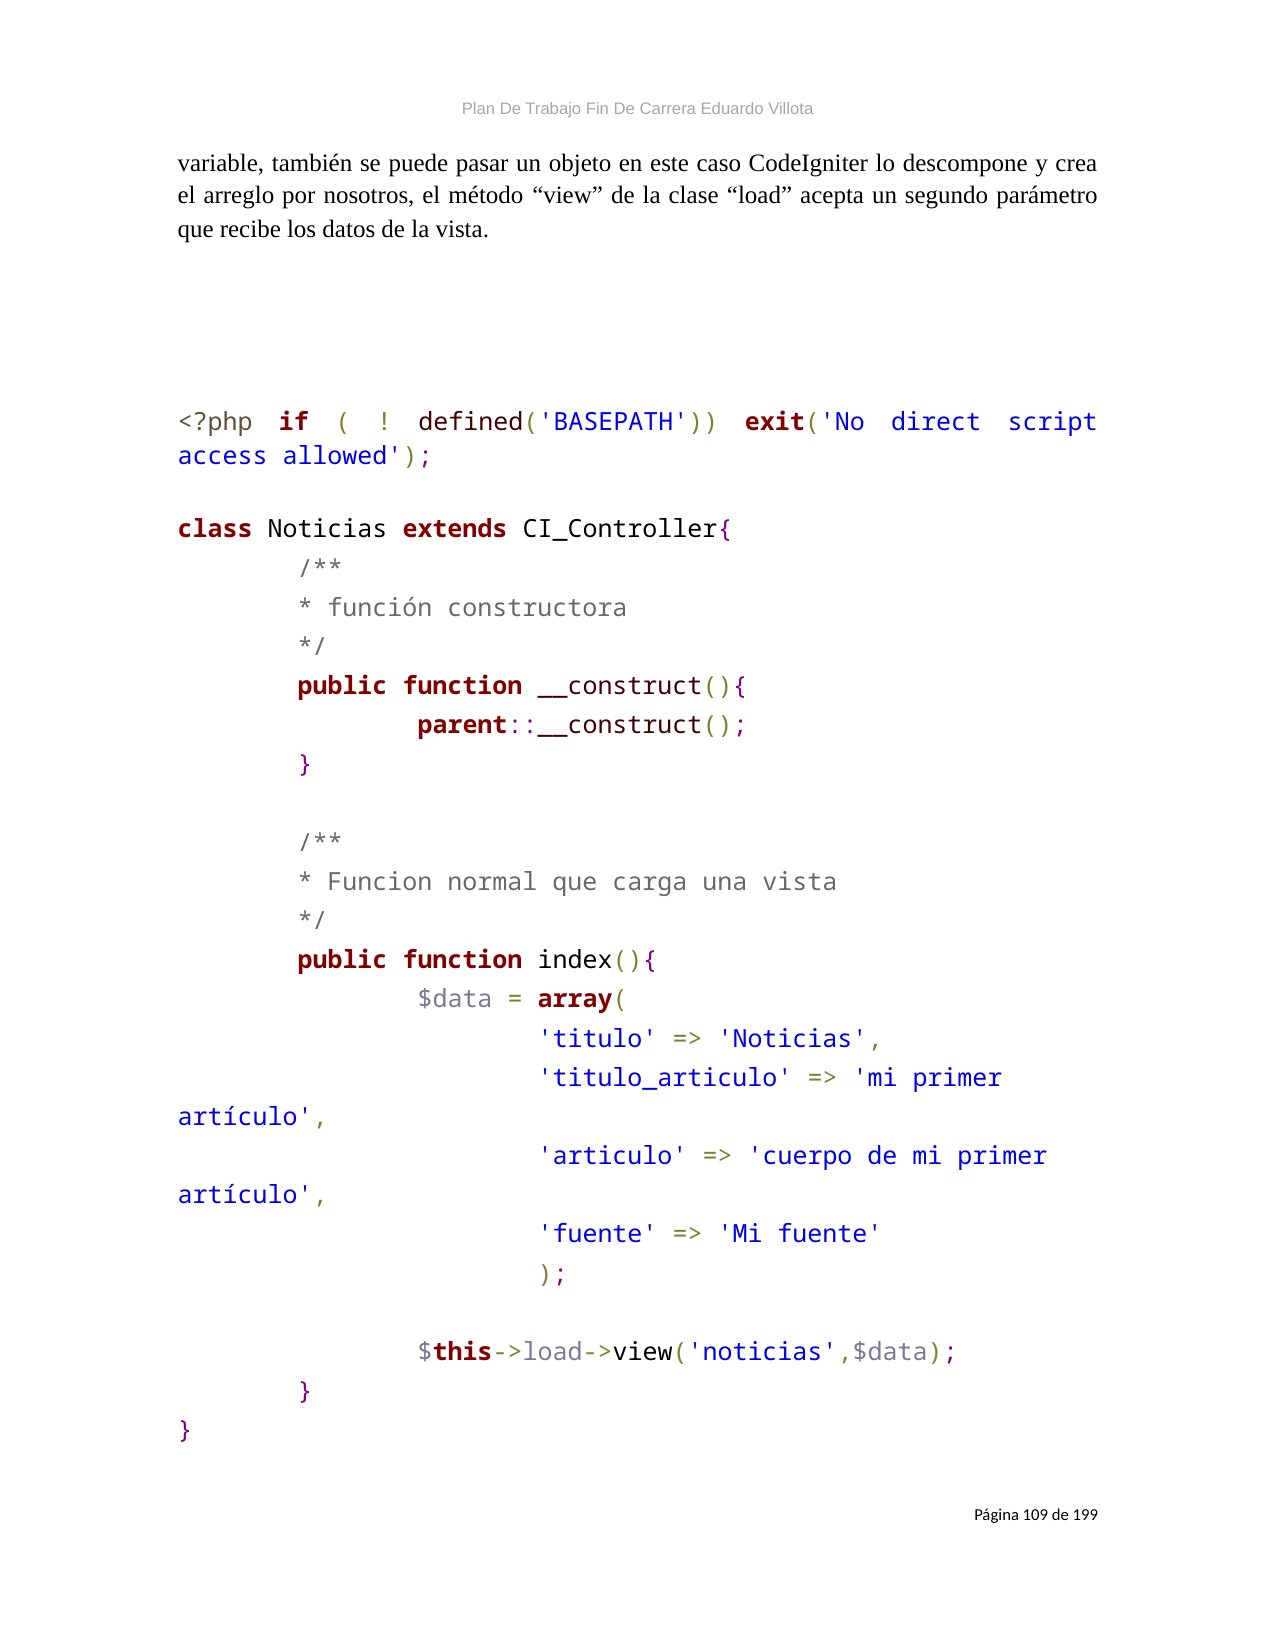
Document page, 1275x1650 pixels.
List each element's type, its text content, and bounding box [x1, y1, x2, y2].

text 'titulo' => 'Noticias', [177, 1020, 1098, 1054]
text * Funcion normal que carga una vista [177, 863, 1098, 898]
text } [177, 746, 1098, 780]
text $data = array( [177, 981, 1098, 1015]
text <?php if ( ! defined('BASEPATH')) exit('No direct script access allowed'); [177, 404, 1098, 472]
text 'articulo' => 'cuerpo de mi primer artículo', [177, 1138, 1098, 1211]
text /** [177, 550, 1098, 584]
text } [177, 1412, 1098, 1446]
text class Noticias extends CI_Controller{ [177, 511, 1098, 545]
text public function __construct(){ [177, 668, 1098, 702]
text variable, también se puede pasar un objeto en este caso CodeIgniter lo descompone y crea el arreglo por nosotros, el método “view” de la clase “load” acepta un segundo parámetro que recibe los datos de la vista. [177, 148, 1098, 242]
text 'fuente' => 'Mi fuente' [177, 1216, 1098, 1250]
text */ [177, 628, 1098, 663]
text */ [177, 903, 1098, 937]
text parent::__construct(); [177, 707, 1098, 741]
text } [177, 1373, 1098, 1407]
text * función constructora [177, 589, 1098, 623]
text public function index(){ [177, 942, 1098, 976]
text $this->load->view('noticias',$data); [177, 1333, 1098, 1368]
text ); [177, 1255, 1098, 1289]
text 'titulo_articulo' => 'mi primer artículo', [177, 1059, 1098, 1133]
text /** [177, 824, 1098, 858]
